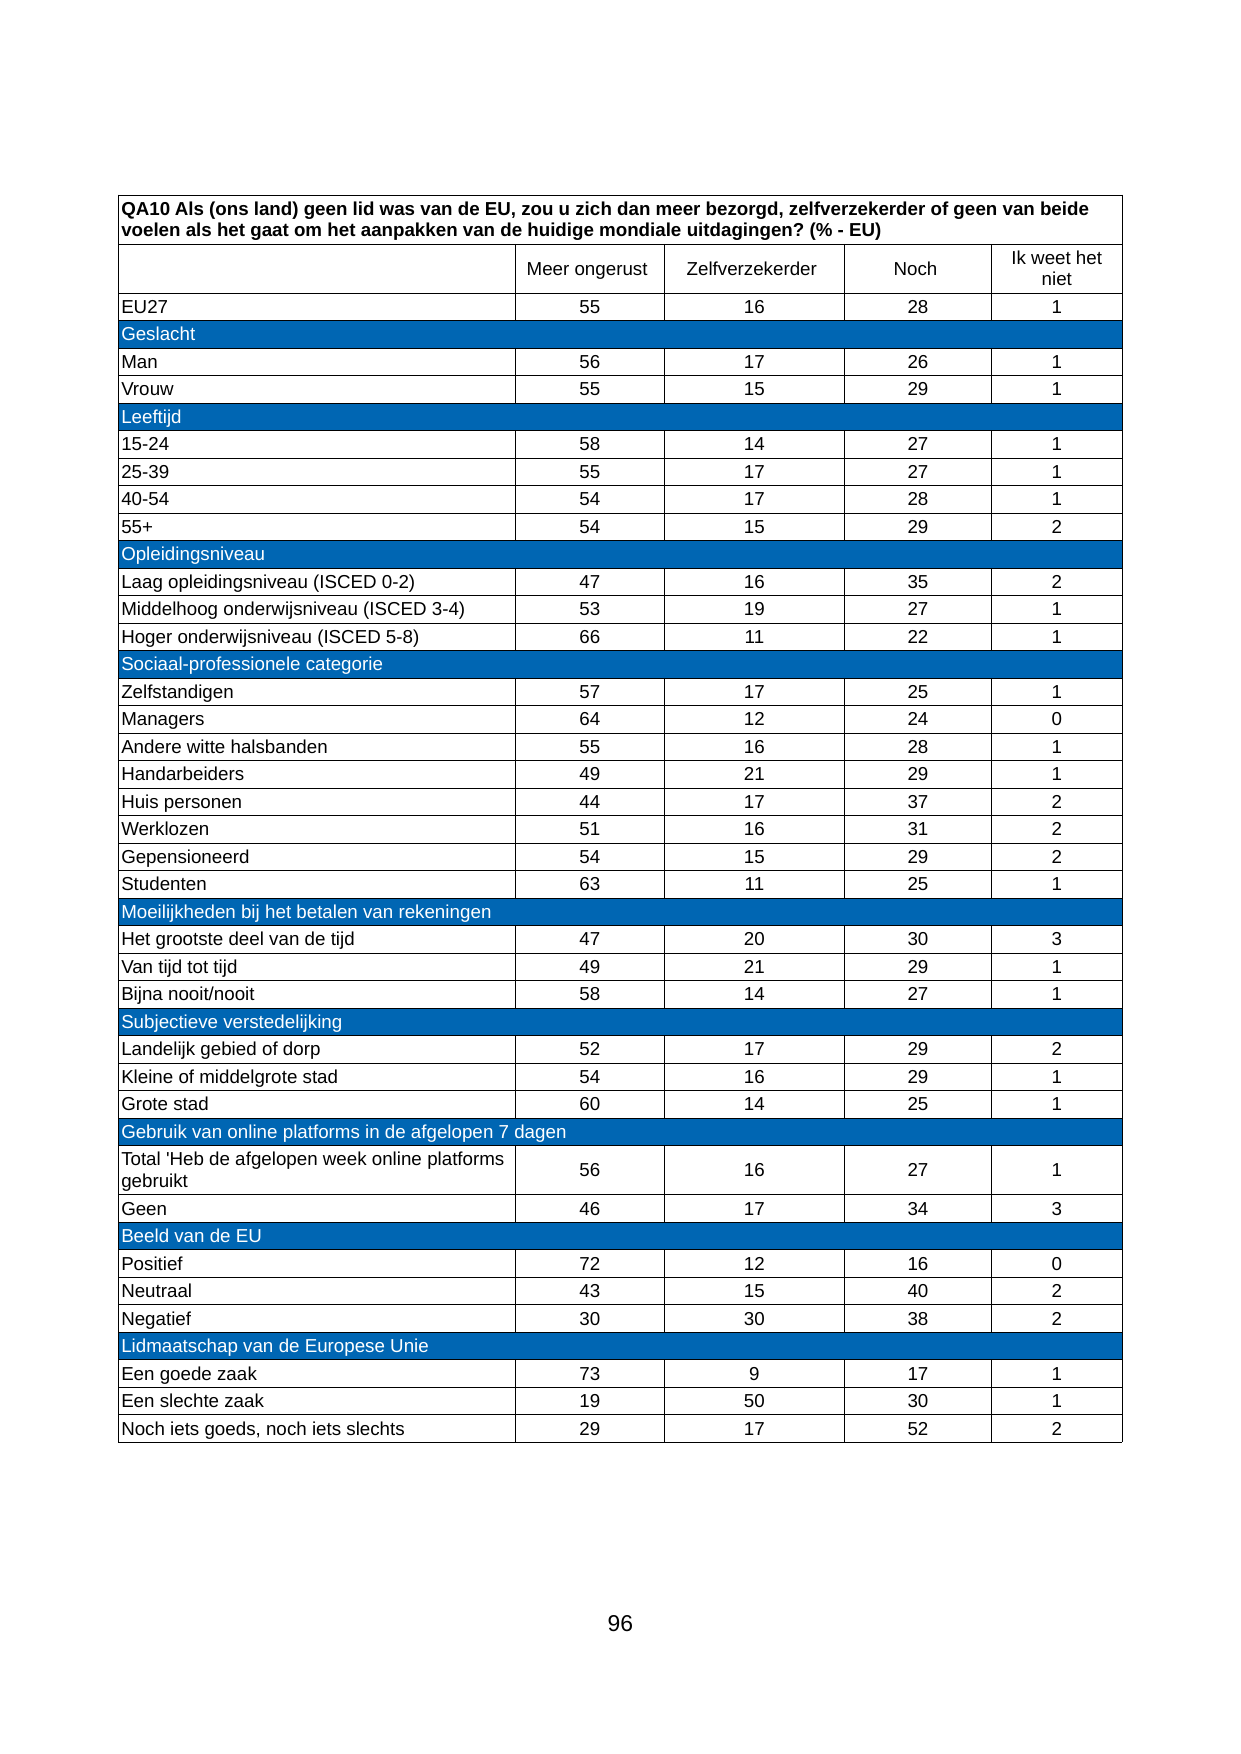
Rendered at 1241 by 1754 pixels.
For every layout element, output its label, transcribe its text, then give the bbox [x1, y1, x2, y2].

table_cell 1 [992, 871, 1122, 898]
table_cell 1 [992, 679, 1122, 705]
table_cell 55 [516, 376, 664, 403]
table_cell Gebruik van online platforms in de afgelopen 7 dagen [119, 1119, 1122, 1145]
table_cell Gepensioneerd [119, 844, 515, 870]
table_cell Grote stad [119, 1091, 515, 1118]
table_cell 1 [992, 1360, 1122, 1387]
table_cell Kleine of middelgrote stad [119, 1064, 515, 1090]
table_cell 2 [992, 1305, 1122, 1332]
table_cell 17 [665, 459, 844, 485]
table_cell 29 [845, 844, 991, 870]
table_cell 47 [516, 926, 664, 953]
table_cell 2 [992, 844, 1122, 870]
table_cell 60 [516, 1091, 664, 1118]
table_cell 12 [665, 706, 844, 733]
table_cell Leeftijd [119, 404, 1122, 430]
table_cell 16 [845, 1250, 991, 1277]
table_cell [119, 245, 515, 293]
table_cell 30 [665, 1305, 844, 1332]
table_cell Andere witte halsbanden [119, 734, 515, 760]
table_cell Een goede zaak [119, 1360, 515, 1387]
table_cell Man [119, 349, 515, 375]
table_cell 17 [845, 1360, 991, 1387]
table_cell 30 [845, 1388, 991, 1414]
table_cell Total 'Heb de afgelopen week online platforms gebruikt [119, 1146, 515, 1194]
table_cell Huis personen [119, 789, 515, 815]
table_cell 2 [992, 789, 1122, 815]
table_cell 15-24 [119, 431, 515, 458]
table_cell 56 [516, 1146, 664, 1194]
table_cell 29 [516, 1415, 664, 1442]
table_cell 54 [516, 514, 664, 540]
table_cell 24 [845, 706, 991, 733]
table_cell Bijna nooit/nooit [119, 981, 515, 1008]
table_cell 47 [516, 569, 664, 595]
table_cell 0 [992, 1250, 1122, 1277]
table_cell Zelfstandigen [119, 679, 515, 705]
table_cell EU27 [119, 294, 515, 320]
table_cell 54 [516, 844, 664, 870]
table_cell Zelfverzekerder [665, 245, 844, 293]
table_cell 16 [665, 294, 844, 320]
table_cell 43 [516, 1278, 664, 1304]
table_cell 57 [516, 679, 664, 705]
table_cell 1 [992, 761, 1122, 788]
table_cell Sociaal-professionele categorie [119, 651, 1122, 678]
table_cell 16 [665, 1146, 844, 1194]
table_cell 35 [845, 569, 991, 595]
table_cell 21 [665, 761, 844, 788]
table_cell 29 [845, 954, 991, 980]
table_cell Het grootste deel van de tijd [119, 926, 515, 953]
table_cell 58 [516, 431, 664, 458]
table_cell Neutraal [119, 1278, 515, 1304]
table_cell 25 [845, 871, 991, 898]
table_cell 1 [992, 981, 1122, 1008]
table_cell 17 [665, 486, 844, 513]
table_cell 51 [516, 816, 664, 843]
table_cell 2 [992, 1036, 1122, 1063]
table_cell 2 [992, 1415, 1122, 1442]
table_cell 1 [992, 431, 1122, 458]
table_cell 50 [665, 1388, 844, 1414]
table_cell 28 [845, 734, 991, 760]
table_cell 2 [992, 569, 1122, 595]
table_cell 63 [516, 871, 664, 898]
table_cell 27 [845, 981, 991, 1008]
table_cell 17 [665, 789, 844, 815]
table_cell 1 [992, 1064, 1122, 1090]
table_cell 20 [665, 926, 844, 953]
table_cell 3 [992, 1195, 1122, 1222]
table_cell 1 [992, 1388, 1122, 1414]
table_cell Middelhoog onderwijsniveau (ISCED 3-4) [119, 596, 515, 623]
table_cell 40 [845, 1278, 991, 1304]
table_cell 29 [845, 761, 991, 788]
table_cell 53 [516, 596, 664, 623]
table_cell Werklozen [119, 816, 515, 843]
table_header QA10 Als (ons land) geen lid was van de EU, zou u zich dan meer bezorgd, zelfverzekerder of geen van beide voelen als het gaat om het aanpakken van de huidige mondiale uitdagingen? (% - EU) [119, 196, 1122, 244]
table_cell 27 [845, 1146, 991, 1194]
table_cell 25-39 [119, 459, 515, 485]
table_cell 12 [665, 1250, 844, 1277]
table_cell 1 [992, 294, 1122, 320]
table_cell 27 [845, 596, 991, 623]
table_cell Ik weet het niet [992, 245, 1122, 293]
table_cell Landelijk gebied of dorp [119, 1036, 515, 1063]
table_cell 27 [845, 431, 991, 458]
table_cell 28 [845, 486, 991, 513]
table_cell Geen [119, 1195, 515, 1222]
table_cell 44 [516, 789, 664, 815]
table_cell 19 [665, 596, 844, 623]
table_cell 55 [516, 734, 664, 760]
table_cell 66 [516, 624, 664, 650]
table_cell 1 [992, 376, 1122, 403]
table_cell 15 [665, 514, 844, 540]
table_cell 17 [665, 679, 844, 705]
table_cell 17 [665, 1036, 844, 1063]
table_cell 55 [516, 459, 664, 485]
table_cell 1 [992, 954, 1122, 980]
table_cell 29 [845, 1036, 991, 1063]
table_cell 28 [845, 294, 991, 320]
table_cell 34 [845, 1195, 991, 1222]
table_cell 40-54 [119, 486, 515, 513]
table_cell 37 [845, 789, 991, 815]
table_cell 1 [992, 596, 1122, 623]
table_cell 16 [665, 734, 844, 760]
table_cell Beeld van de EU [119, 1223, 1122, 1249]
table_cell 14 [665, 431, 844, 458]
table_cell 16 [665, 816, 844, 843]
table_cell 1 [992, 486, 1122, 513]
table_cell Negatief [119, 1305, 515, 1332]
table_cell Hoger onderwijsniveau (ISCED 5-8) [119, 624, 515, 650]
table_cell 55+ [119, 514, 515, 540]
table_cell 29 [845, 376, 991, 403]
table_cell 1 [992, 1091, 1122, 1118]
table_cell 26 [845, 349, 991, 375]
table_cell 30 [845, 926, 991, 953]
table_cell Handarbeiders [119, 761, 515, 788]
table_cell 25 [845, 1091, 991, 1118]
table_cell 27 [845, 459, 991, 485]
table_cell 15 [665, 1278, 844, 1304]
table_cell Studenten [119, 871, 515, 898]
table_cell Noch iets goeds, noch iets slechts [119, 1415, 515, 1442]
table_cell 64 [516, 706, 664, 733]
table_cell Positief [119, 1250, 515, 1277]
table_cell 14 [665, 981, 844, 1008]
table_cell 0 [992, 706, 1122, 733]
table_cell 17 [665, 1415, 844, 1442]
table_cell 25 [845, 679, 991, 705]
table_cell Een slechte zaak [119, 1388, 515, 1414]
table_cell 54 [516, 1064, 664, 1090]
table_cell Noch [845, 245, 991, 293]
table_cell 30 [516, 1305, 664, 1332]
table_cell 2 [992, 514, 1122, 540]
table_cell 21 [665, 954, 844, 980]
table_cell 72 [516, 1250, 664, 1277]
table_cell 1 [992, 734, 1122, 760]
table_cell 16 [665, 1064, 844, 1090]
table_cell 38 [845, 1305, 991, 1332]
table_cell Meer ongerust [516, 245, 664, 293]
table_cell 55 [516, 294, 664, 320]
table_cell 46 [516, 1195, 664, 1222]
table_cell 49 [516, 954, 664, 980]
table_cell 15 [665, 844, 844, 870]
table_cell 2 [992, 816, 1122, 843]
table_cell 31 [845, 816, 991, 843]
table_cell 19 [516, 1388, 664, 1414]
table_cell Managers [119, 706, 515, 733]
table_cell Moeilijkheden bij het betalen van rekeningen [119, 899, 1122, 925]
table_cell 17 [665, 349, 844, 375]
table_cell 1 [992, 349, 1122, 375]
table_cell 29 [845, 514, 991, 540]
table_cell 16 [665, 569, 844, 595]
table_cell 52 [516, 1036, 664, 1063]
table_cell 11 [665, 871, 844, 898]
table_cell Lidmaatschap van de Europese Unie [119, 1333, 1122, 1359]
table_cell 3 [992, 926, 1122, 953]
table_cell 2 [992, 1278, 1122, 1304]
table_cell 58 [516, 981, 664, 1008]
table_cell Geslacht [119, 321, 1122, 348]
table_cell Vrouw [119, 376, 515, 403]
table_cell Laag opleidingsniveau (ISCED 0-2) [119, 569, 515, 595]
table_cell Van tijd tot tijd [119, 954, 515, 980]
table_cell 54 [516, 486, 664, 513]
table_cell 1 [992, 1146, 1122, 1194]
table_cell 56 [516, 349, 664, 375]
table_cell 22 [845, 624, 991, 650]
table_cell Opleidingsniveau [119, 541, 1122, 568]
table_cell Subjectieve verstedelijking [119, 1009, 1122, 1035]
table_cell 14 [665, 1091, 844, 1118]
table_cell 73 [516, 1360, 664, 1387]
table_cell 1 [992, 624, 1122, 650]
table_cell 52 [845, 1415, 991, 1442]
table_cell 15 [665, 376, 844, 403]
table_cell 49 [516, 761, 664, 788]
table_cell 17 [665, 1195, 844, 1222]
table_cell 9 [665, 1360, 844, 1387]
table_cell 11 [665, 624, 844, 650]
table_cell 29 [845, 1064, 991, 1090]
table_cell 1 [992, 459, 1122, 485]
